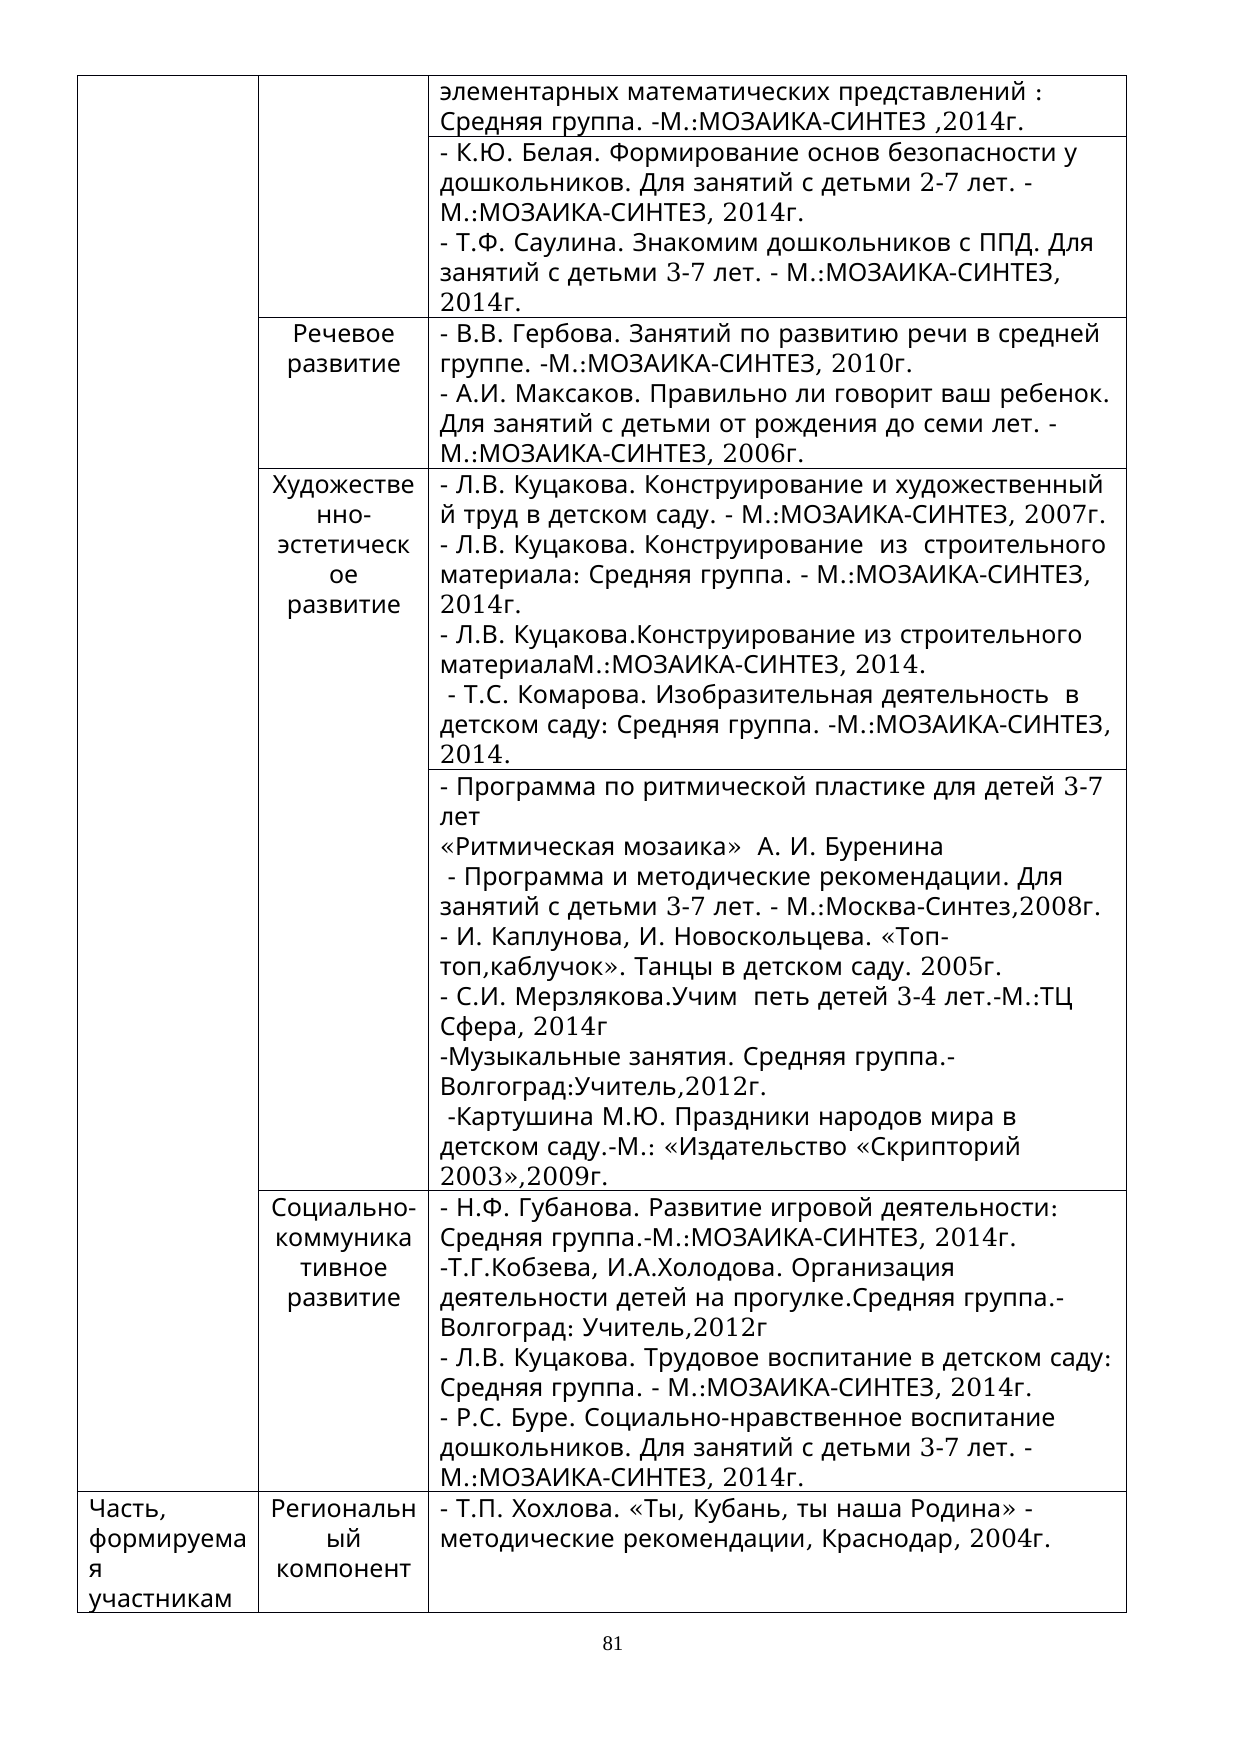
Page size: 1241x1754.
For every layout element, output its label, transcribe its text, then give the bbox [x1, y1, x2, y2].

table_cell элементарных математических представлений : Средняя группа. -М.:МОЗАИКА-СИНТЕЗ ,2014г. [429, 76, 1126, 136]
table_cell Региональный компонент [259, 1492, 428, 1612]
table_cell [259, 76, 428, 317]
table_cell - Программа по ритмической пластике для детей 3-7 лет «Ритмическая мозаика» А. И. Буренина - Программа и методические рекомендации. Для занятий с детьми 3-7 лет. - М.:Москва-Синтез,2008г. - И. Каплунова, И. Новоскольцева. «Топ-топ,каблучок». Танцы в детском саду. 2005г. - С.И. Мерзлякова.Учим петь детей 3-4 лет.-М.:ТЦ Сфера, 2014г -Музыкальные занятия. Средняя группа.-Волгоград:Учитель,2012г. -Картушина М.Ю. Праздники народов мира в детском саду.-М.: «Издательство «Скрипторий 2003»,2009г. [429, 770, 1126, 1190]
table_cell - В.В. Гербова. Занятий по развитию речи в средней группе. -М.:МОЗАИКА-СИНТЕЗ, 2010г. - А.И. Максаков. Правильно ли говорит ваш ребенок. Для занятий с детьми от рождения до семи лет. - М.:МОЗАИКА-СИНТЕЗ, 2006г. [429, 318, 1126, 468]
table_cell [78, 76, 258, 1491]
table_cell Художественно-эстетическое развитие [259, 469, 428, 1190]
table_cell - Н.Ф. Губанова. Развитие игровой деятельности: Средняя группа.-М.:МОЗАИКА-СИНТЕЗ, 2014г. -Т.Г.Кобзева, И.А.Холодова. Организация деятельности детей на прогулке.Средняя группа.- Волгоград: Учитель,2012г - Л.В. Куцакова. Трудовое воспитание в детском саду: Средняя группа. - М.:МОЗАИКА-СИНТЕЗ, 2014г. - Р.С. Буре. Социально-нравственное воспитание дошкольников. Для занятий с детьми 3-7 лет. - М.:МОЗАИКА-СИНТЕЗ, 2014г. [429, 1191, 1126, 1491]
table_cell - Л.В. Куцакова. Конструирование и художественный й труд в детском саду. - М.:МОЗАИКА-СИНТЕЗ, 2007г. - Л.В. Куцакова. Конструирование из строительного материала: Средняя группа. - М.:МОЗАИКА-СИНТЕЗ, 2014г. - Л.В. Куцакова.Конструирование из строительного материалаМ.:МОЗАИКА-СИНТЕЗ, 2014. - Т.С. Комарова. Изобразительная деятельность в детском саду: Средняя группа. -М.:МОЗАИКА-СИНТЕЗ, 2014. [429, 469, 1126, 769]
table_cell - К.Ю. Белая. Формирование основ безопасности у дошкольников. Для занятий с детьми 2-7 лет. -М.:МОЗАИКА-СИНТЕЗ, 2014г. - Т.Ф. Саулина. Знакомим дошкольников с ППД. Для занятий с детьми 3-7 лет. - М.:МОЗАИКА-СИНТЕЗ, 2014г. [429, 137, 1126, 317]
table_cell Речевое развитие [259, 318, 428, 468]
table_cell Социально-коммуникативное развитие [259, 1191, 428, 1491]
table_cell Часть, формируемая участникам [78, 1492, 258, 1612]
table_cell - Т.П. Хохлова. «Ты, Кубань, ты наша Родина» - методические рекомендации, Краснодар, 2004г. [429, 1492, 1126, 1612]
